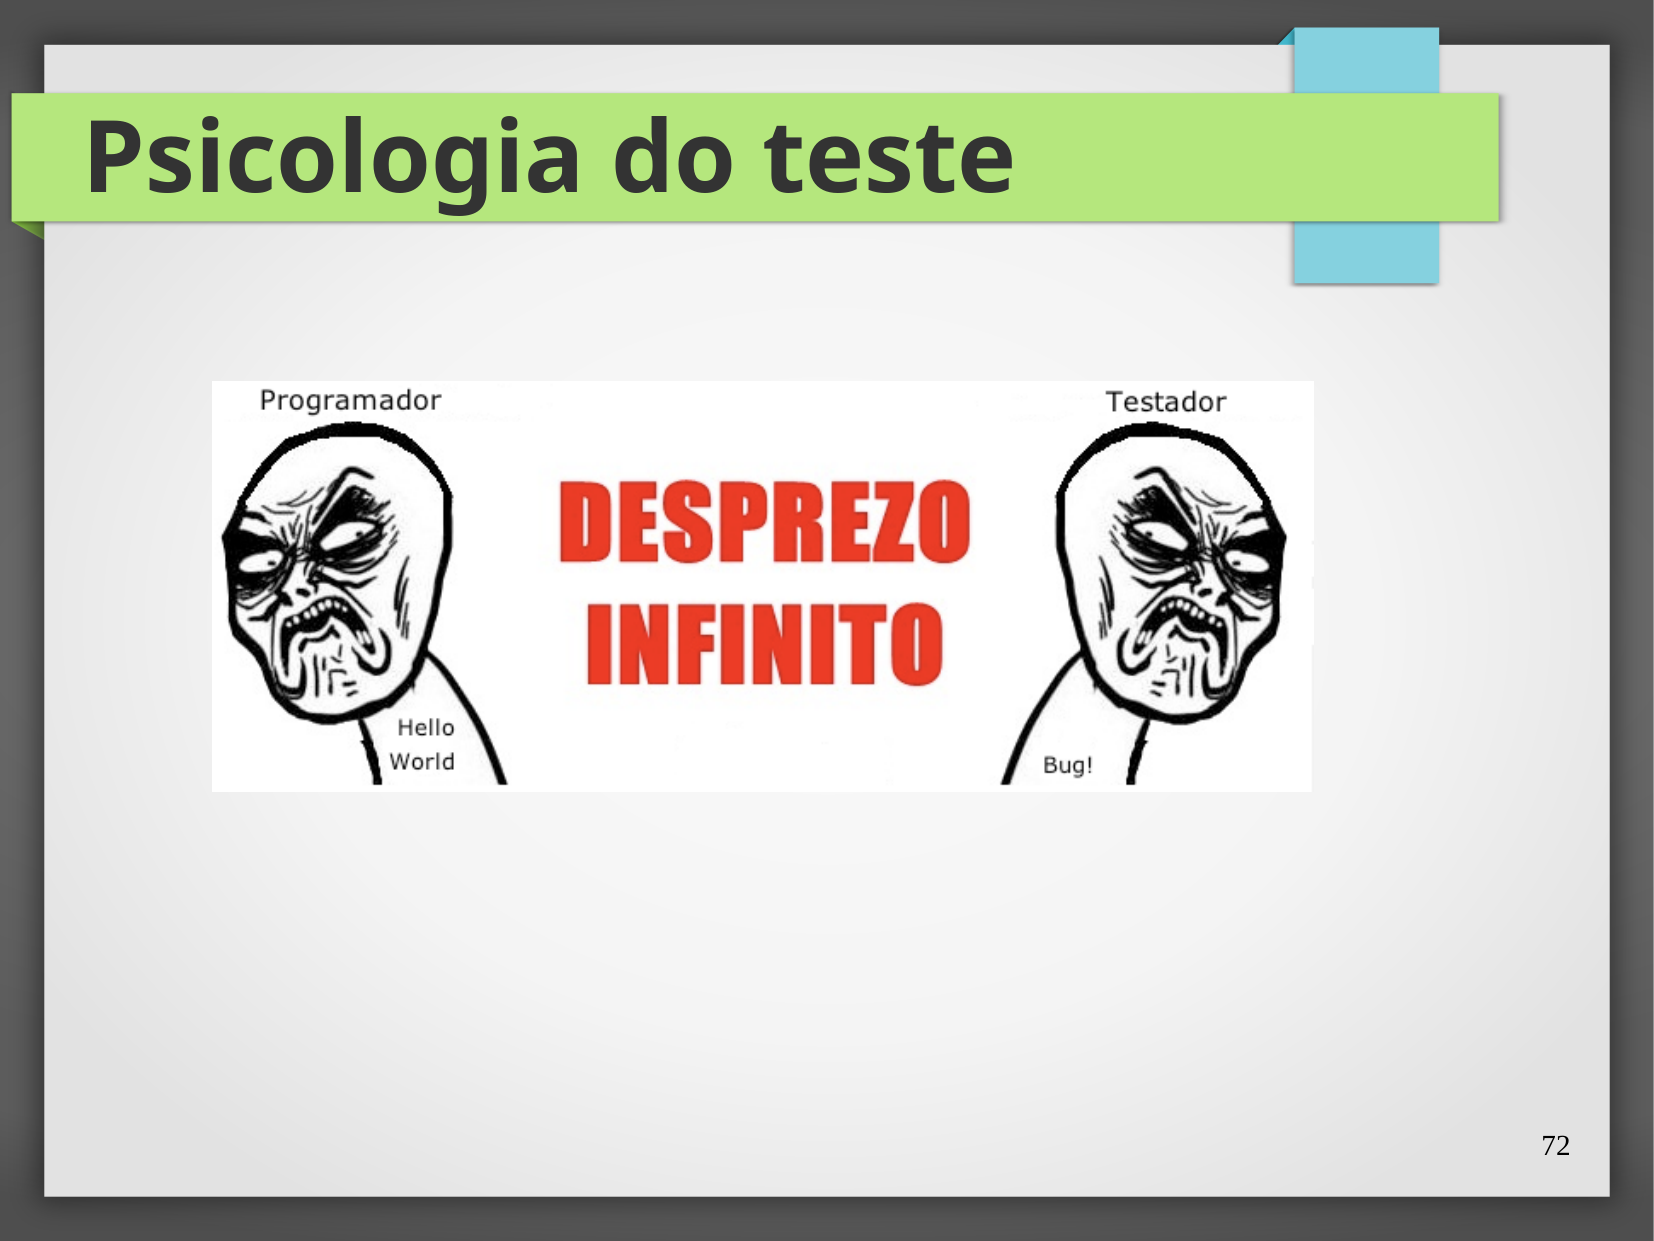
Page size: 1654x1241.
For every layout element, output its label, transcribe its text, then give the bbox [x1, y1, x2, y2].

title Psicologia do teste [82, 94, 1264, 213]
picture [0, 0, 1654, 1241]
